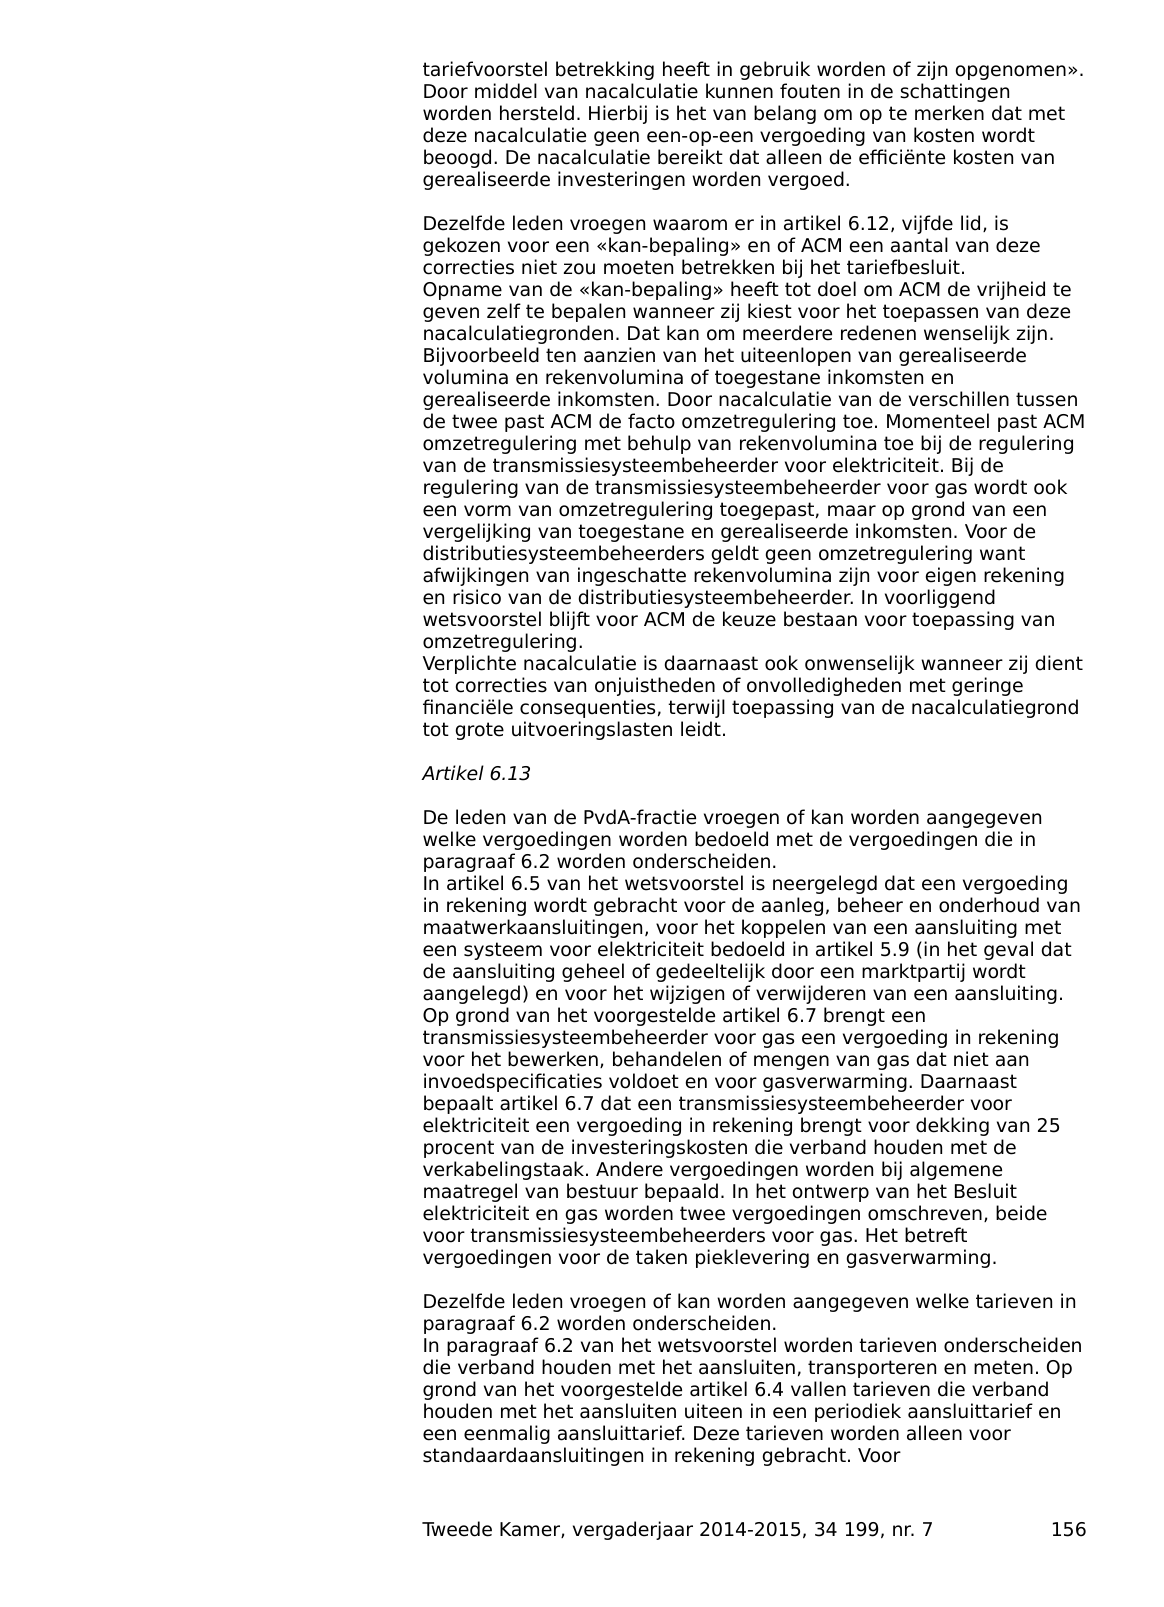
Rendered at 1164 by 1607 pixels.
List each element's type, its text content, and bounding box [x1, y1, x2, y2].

text Dezelfde leden vroegen waarom er in artikel 6.12, vijfde lid, is gekozen voor een «kan-bepaling» en of ACM een aantal van deze correcties niet zou moeten betrekken bij het tariefbesluit. [422, 213, 1087, 279]
text In paragraaf 6.2 van het wetsvoorstel worden tarieven onderscheiden die verband houden met het aansluiten, transporteren en meten. Op grond van het voorgestelde artikel 6.4 vallen tarieven die verband houden met het aansluiten uiteen in een periodiek aansluittarief en een eenmalig aansluittarief. Deze tarieven worden alleen voor standaardaansluitingen in rekening gebracht. Voor [422, 1335, 1087, 1467]
text In artikel 6.5 van het wetsvoorstel is neergelegd dat een vergoeding in rekening wordt gebracht voor de aanleg, beheer en onderhoud van maatwerkaansluitingen, voor het koppelen van een aansluiting met een systeem voor elektriciteit bedoeld in artikel 5.9 (in het geval dat de aansluiting geheel of gedeeltelijk door een marktpartij wordt aangelegd) en voor het wijzigen of verwijderen van een aansluiting. Op grond van het voorgestelde artikel 6.7 brengt een transmissiesysteembeheerder voor gas een vergoeding in rekening voor het bewerken, behandelen of mengen van gas dat niet aan invoedspecificaties voldoet en voor gasverwarming. Daarnaast bepaalt artikel 6.7 dat een transmissiesysteembeheerder voor elektriciteit een vergoeding in rekening brengt voor dekking van 25 procent van de investeringskosten die verband houden met de verkabelingstaak. Andere vergoedingen worden bij algemene maatregel van bestuur bepaald. In het ontwerp van het Besluit elektriciteit en gas worden twee vergoedingen omschreven, beide voor transmissiesysteembeheerders voor gas. Het betreft vergoedingen voor de taken pieklevering en gasverwarming. [422, 873, 1087, 1268]
text tariefvoorstel betrekking heeft in gebruik worden of zijn opgenomen». Door middel van nacalculatie kunnen fouten in de schattingen worden hersteld. Hierbij is het van belang om op te merken dat met deze nacalculatie geen een-op-een vergoeding van kosten wordt beoogd. De nacalculatie bereikt dat alleen de efficiënte kosten van gerealiseerde investeringen worden vergoed. [422, 59, 1087, 191]
subtitle Artikel 6.13 [422, 763, 1087, 785]
text De leden van de PvdA-fractie vroegen of kan worden aangegeven welke vergoedingen worden bedoeld met de vergoedingen die in paragraaf 6.2 worden onderscheiden. [422, 807, 1087, 873]
text Opname van de «kan-bepaling» heeft tot doel om ACM de vrijheid te geven zelf te bepalen wanneer zij kiest voor het toepassen van deze nacalculatiegronden. Dat kan om meerdere redenen wenselijk zijn. Bijvoorbeeld ten aanzien van het uiteenlopen van gerealiseerde volumina en rekenvolumina of toegestane inkomsten en gerealiseerde inkomsten. Door nacalculatie van de verschillen tussen de twee past ACM de facto omzetregulering toe. Momenteel past ACM omzetregulering met behulp van rekenvolumina toe bij de regulering van de transmissiesysteembeheerder voor elektriciteit. Bij de regulering van de transmissiesysteembeheerder voor gas wordt ook een vorm van omzetregulering toegepast, maar op grond van een vergelijking van toegestane en gerealiseerde inkomsten. Voor de distributiesysteembeheerders geldt geen omzetregulering want afwijkingen van ingeschatte rekenvolumina zijn voor eigen rekening en risico van de distributiesysteembeheerder. In voorliggend wetsvoorstel blijft voor ACM de keuze bestaan voor toepassing van omzetregulering. [422, 279, 1087, 653]
text Verplichte nacalculatie is daarnaast ook onwenselijk wanneer zij dient tot correcties van onjuistheden of onvolledigheden met geringe financiële consequenties, terwijl toepassing van de nacalculatiegrond tot grote uitvoeringslasten leidt. [422, 653, 1087, 741]
text Dezelfde leden vroegen of kan worden aangegeven welke tarieven in paragraaf 6.2 worden onderscheiden. [422, 1291, 1087, 1335]
